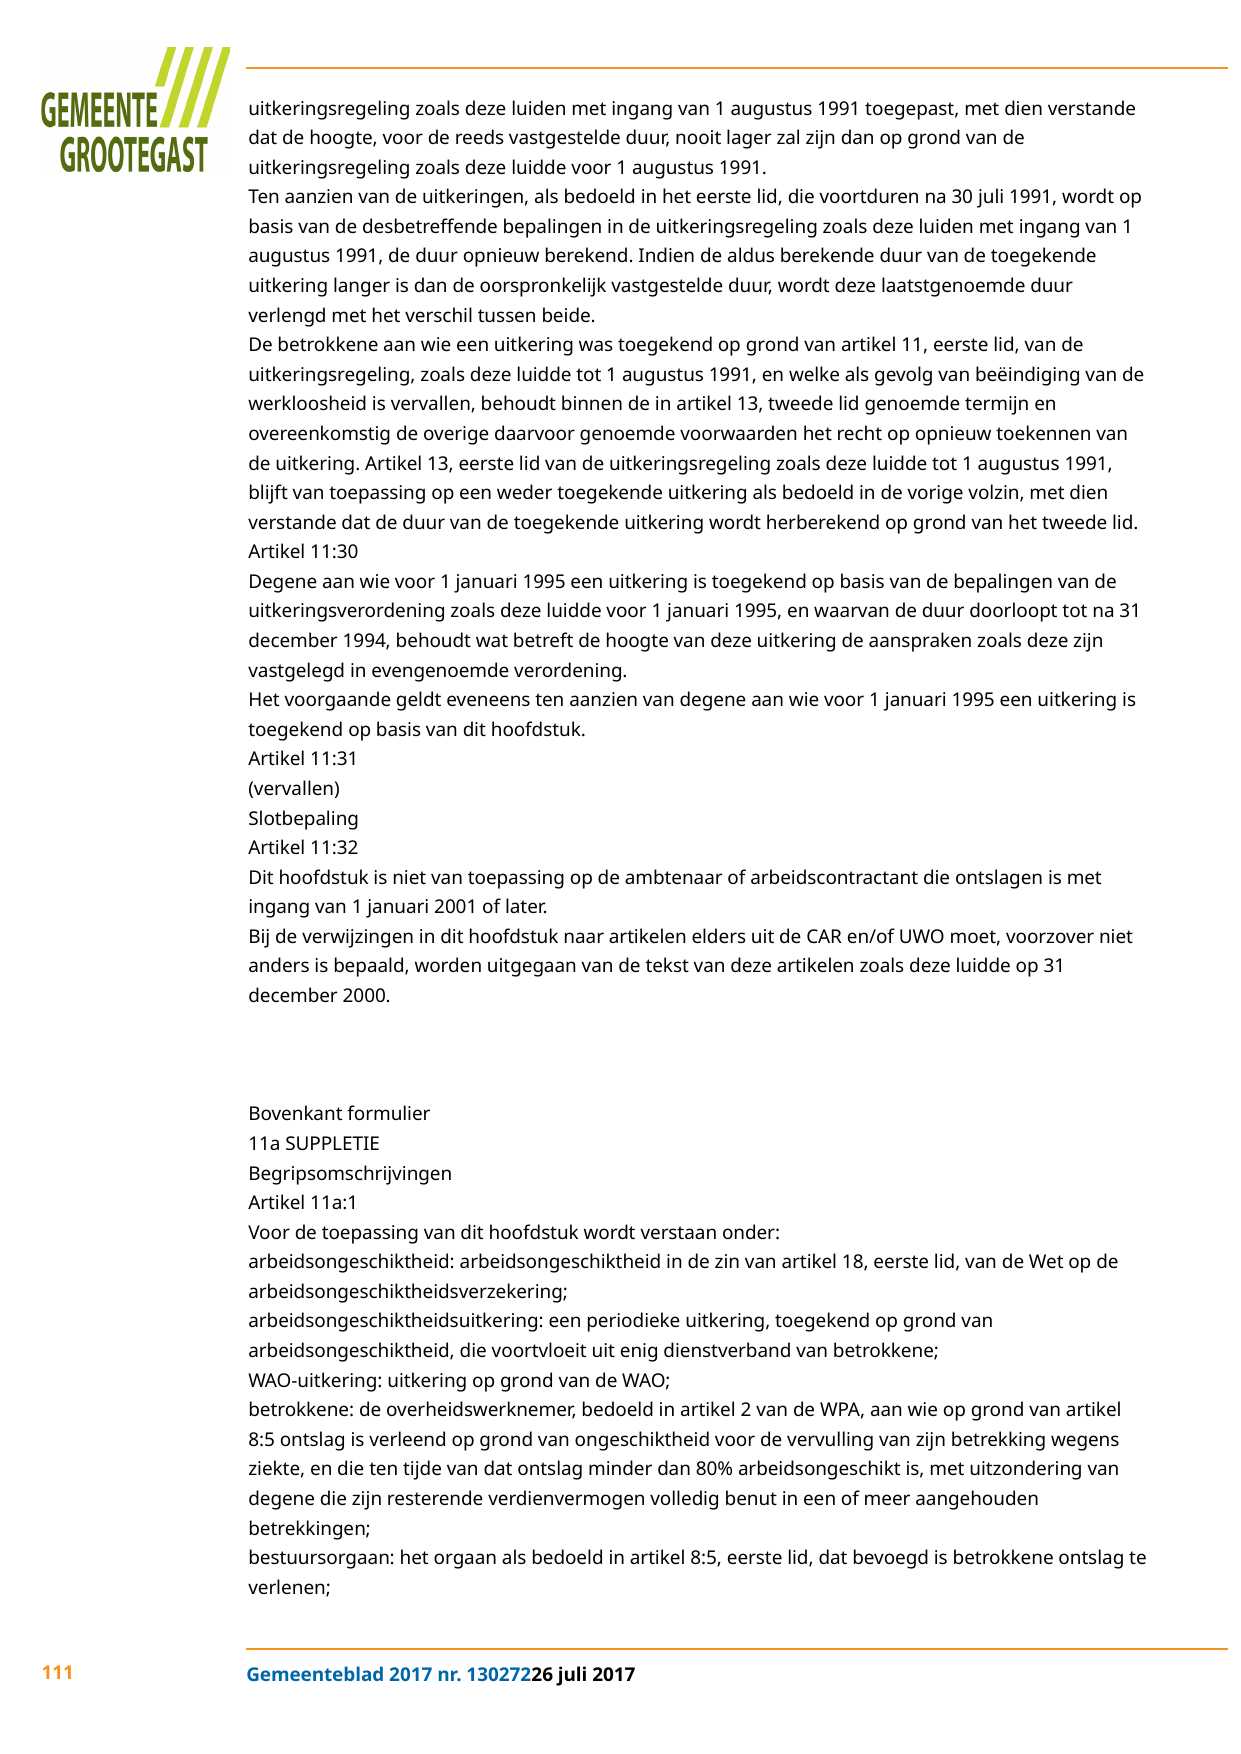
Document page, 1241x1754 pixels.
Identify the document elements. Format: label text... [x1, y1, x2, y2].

text Artikel 11:32 [248, 834, 1152, 860]
picture [41, 47, 231, 172]
text betrokkene: de overheidswerknemer, bedoeld in artikel 2 van de WPA, aan wie op grond van artikel 8:5 ontslag is verleend op grond van ongeschiktheid voor de vervulling van zijn betrekking wegens ziekte, en die ten tijde van dat ontslag minder dan 80% arbeidsongeschikt is, met uitzondering van degene die zijn resterende verdienvermogen volledig benut in een of meer aangehouden betrekkingen; [248, 1396, 1152, 1541]
text Het voorgaande geldt eveneens ten aanzien van degene aan wie voor 1 januari 1995 een uitkering is toegekend op basis van dit hoofdstuk. [248, 686, 1152, 742]
text Degene aan wie voor 1 januari 1995 een uitkering is toegekend op basis van de bepalingen van de uitkeringsverordening zoals deze luidde voor 1 januari 1995, en waarvan de duur doorloopt tot na 31 december 1994, behoudt wat betreft de hoogte van deze uitkering de aanspraken zoals deze zijn vastgelegd in evengenoemde verordening. [248, 568, 1152, 683]
text Slotbepaling [248, 805, 1152, 831]
text Artikel 11:31 [248, 746, 1152, 771]
text bestuursorgaan: het orgaan als bedoeld in artikel 8:5, eerste lid, dat bevoegd is betrokkene ontslag te verlenen; [248, 1544, 1152, 1600]
text 11a SUPPLETIE [248, 1130, 1152, 1156]
text Bovenkant formulier [248, 1101, 1152, 1126]
text WAO-uitkering: uitkering op grond van de WAO; [248, 1367, 1152, 1393]
text Artikel 11a:1 [248, 1189, 1152, 1215]
text Ten aanzien van de uitkeringen, als bedoeld in het eerste lid, die voortduren na 30 juli 1991, wordt op basis van de desbetreffende bepalingen in de uitkeringsregeling zoals deze luiden met ingang van 1 augustus 1991, de duur opnieuw berekend. Indien de aldus berekende duur van de toegekende uitkering langer is dan de oorspronkelijk vastgestelde duur, wordt deze laatstgenoemde duur verlengd met het verschil tussen beide. [248, 183, 1152, 328]
text (vervallen) [248, 775, 1152, 801]
text arbeidsongeschiktheid: arbeidsongeschiktheid in de zin van artikel 18, eerste lid, van de Wet op de arbeidsongeschiktheidsverzekering; [248, 1248, 1152, 1304]
text Artikel 11:30 [248, 538, 1152, 564]
text Dit hoofdstuk is niet van toepassing op de ambtenaar of arbeidscontractant die ontslagen is met ingang van 1 januari 2001 of later. [248, 864, 1152, 919]
text Begripsomschrijvingen [248, 1160, 1152, 1186]
text Bij de verwijzingen in dit hoofdstuk naar artikelen elders uit de CAR en/of UWO moet, voorzover niet anders is bepaald, worden uitgegaan van de tekst van deze artikelen zoals deze luidde op 31 december 2000. [248, 923, 1152, 1008]
text De betrokkene aan wie een uitkering was toegekend op grond van artikel 11, eerste lid, van de uitkeringsregeling, zoals deze luidde tot 1 augustus 1991, en welke als gevolg van beëindiging van de werkloosheid is vervallen, behoudt binnen de in artikel 13, tweede lid genoemde termijn en overeenkomstig de overige daarvoor genoemde voorwaarden het recht op opnieuw toekennen van de uitkering. Artikel 13, eerste lid van de uitkeringsregeling zoals deze luidde tot 1 augustus 1991, blijft van toepassing op een weder toegekende uitkering als bedoeld in de vorige volzin, met dien verstande dat de duur van de toegekende uitkering wordt herberekend op grond van het tweede lid. [248, 331, 1152, 535]
text Voor de toepassing van dit hoofdstuk wordt verstaan onder: [248, 1219, 1152, 1245]
text uitkeringsregeling zoals deze luiden met ingang van 1 augustus 1991 toegepast, met dien verstande dat de hoogte, voor de reeds vastgestelde duur, nooit lager zal zijn dan op grond van de uitkeringsregeling zoals deze luidde voor 1 augustus 1991. [248, 95, 1152, 180]
text arbeidsongeschiktheidsuitkering: een periodieke uitkering, toegekend op grond van arbeidsongeschiktheid, die voortvloeit uit enig dienstverband van betrokkene; [248, 1308, 1152, 1363]
